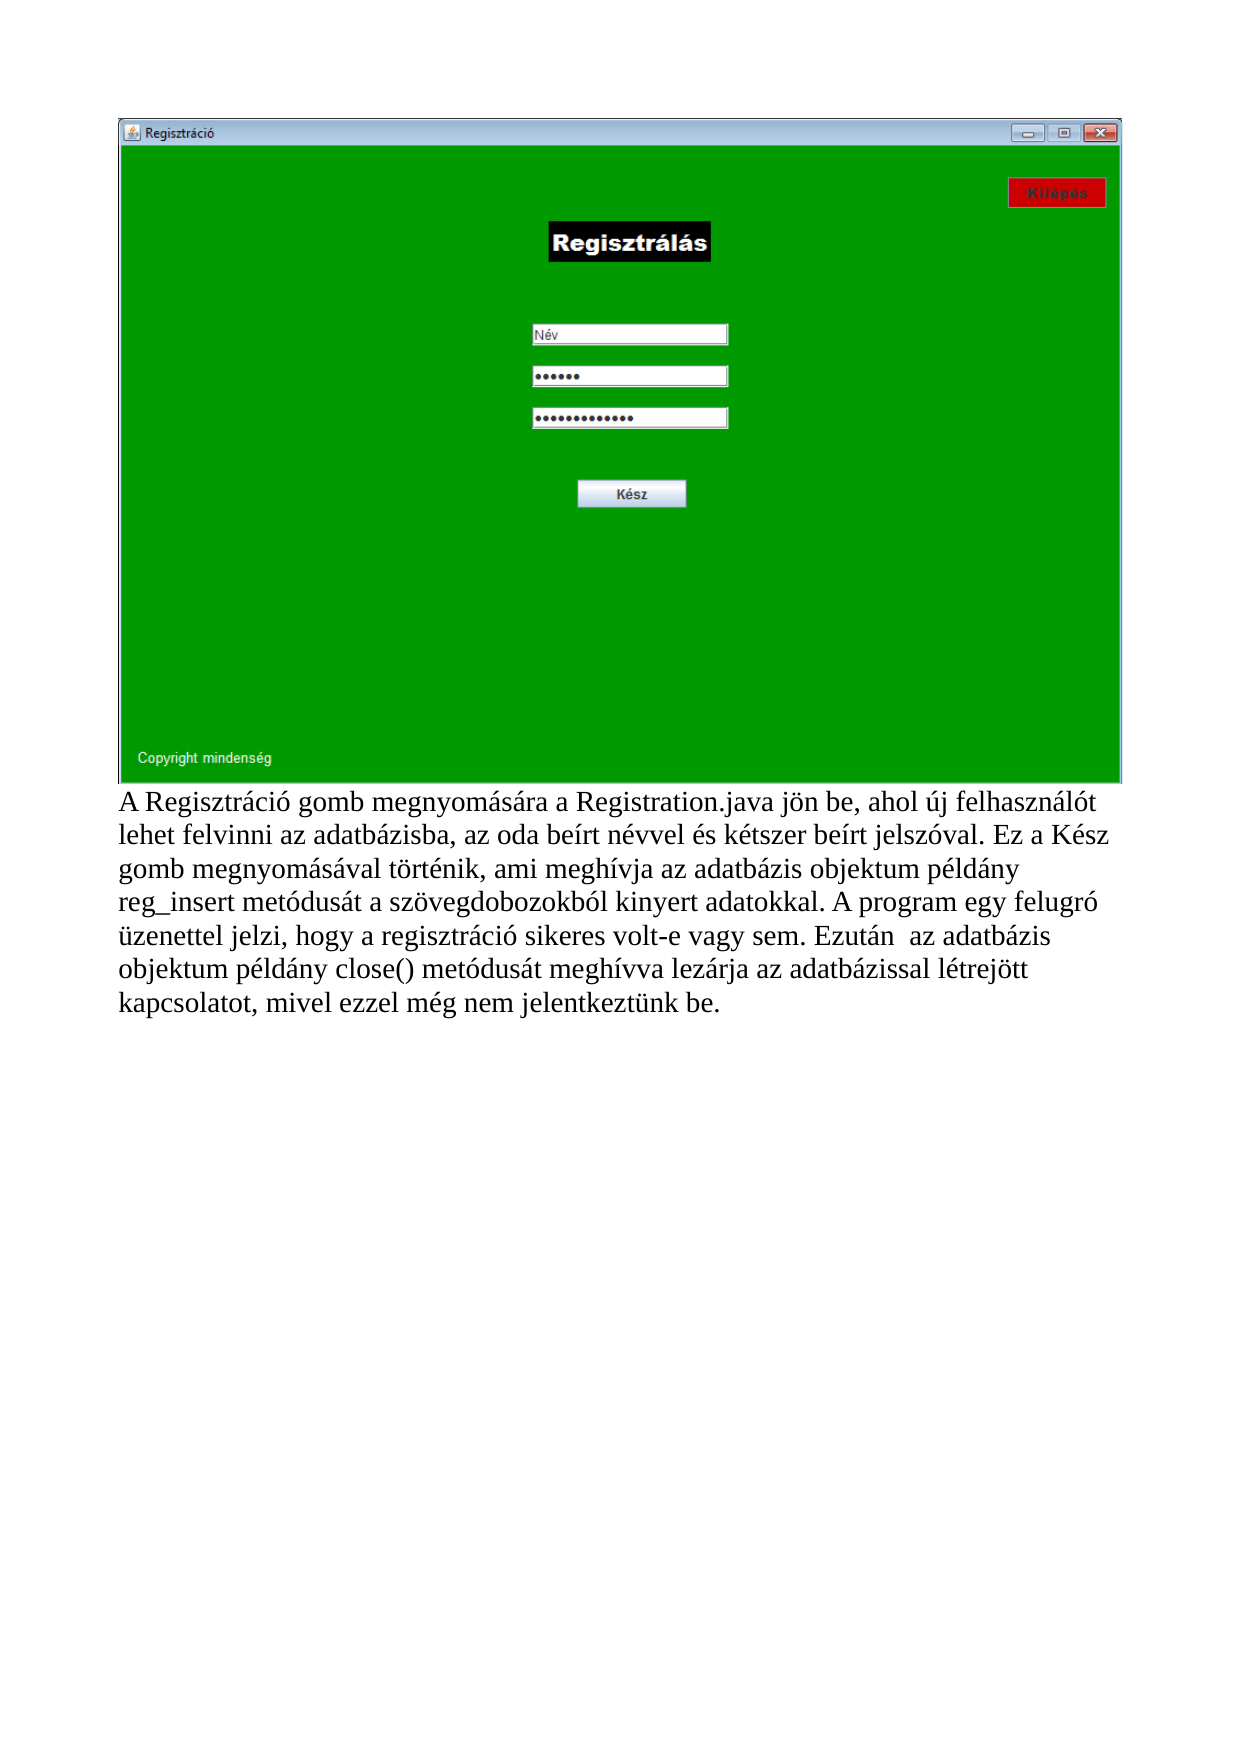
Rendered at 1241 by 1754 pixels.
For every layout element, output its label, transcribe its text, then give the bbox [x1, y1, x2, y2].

text A Regisztráció gomb megnyomására a Registration.java jön be, ahol új felhasználót lehet felvinni az adatbázisba, az oda beírt névvel és kétszer beírt jelszóval. Ez a Kész gomb megnyomásával történik, ami meghívja az adatbázis objektum példány reg_insert metódusát a szövegdobozokból kinyert adatokkal. A program egy felugró üzenettel jelzi, hogy a regisztráció sikeres volt-e vagy sem. Ezután az adatbázis objektum példány close() metódusát meghívva lezárja az adatbázissal létrejött kapcsolatot, mivel ezzel még nem jelentkeztünk be. [118, 784, 1122, 1018]
